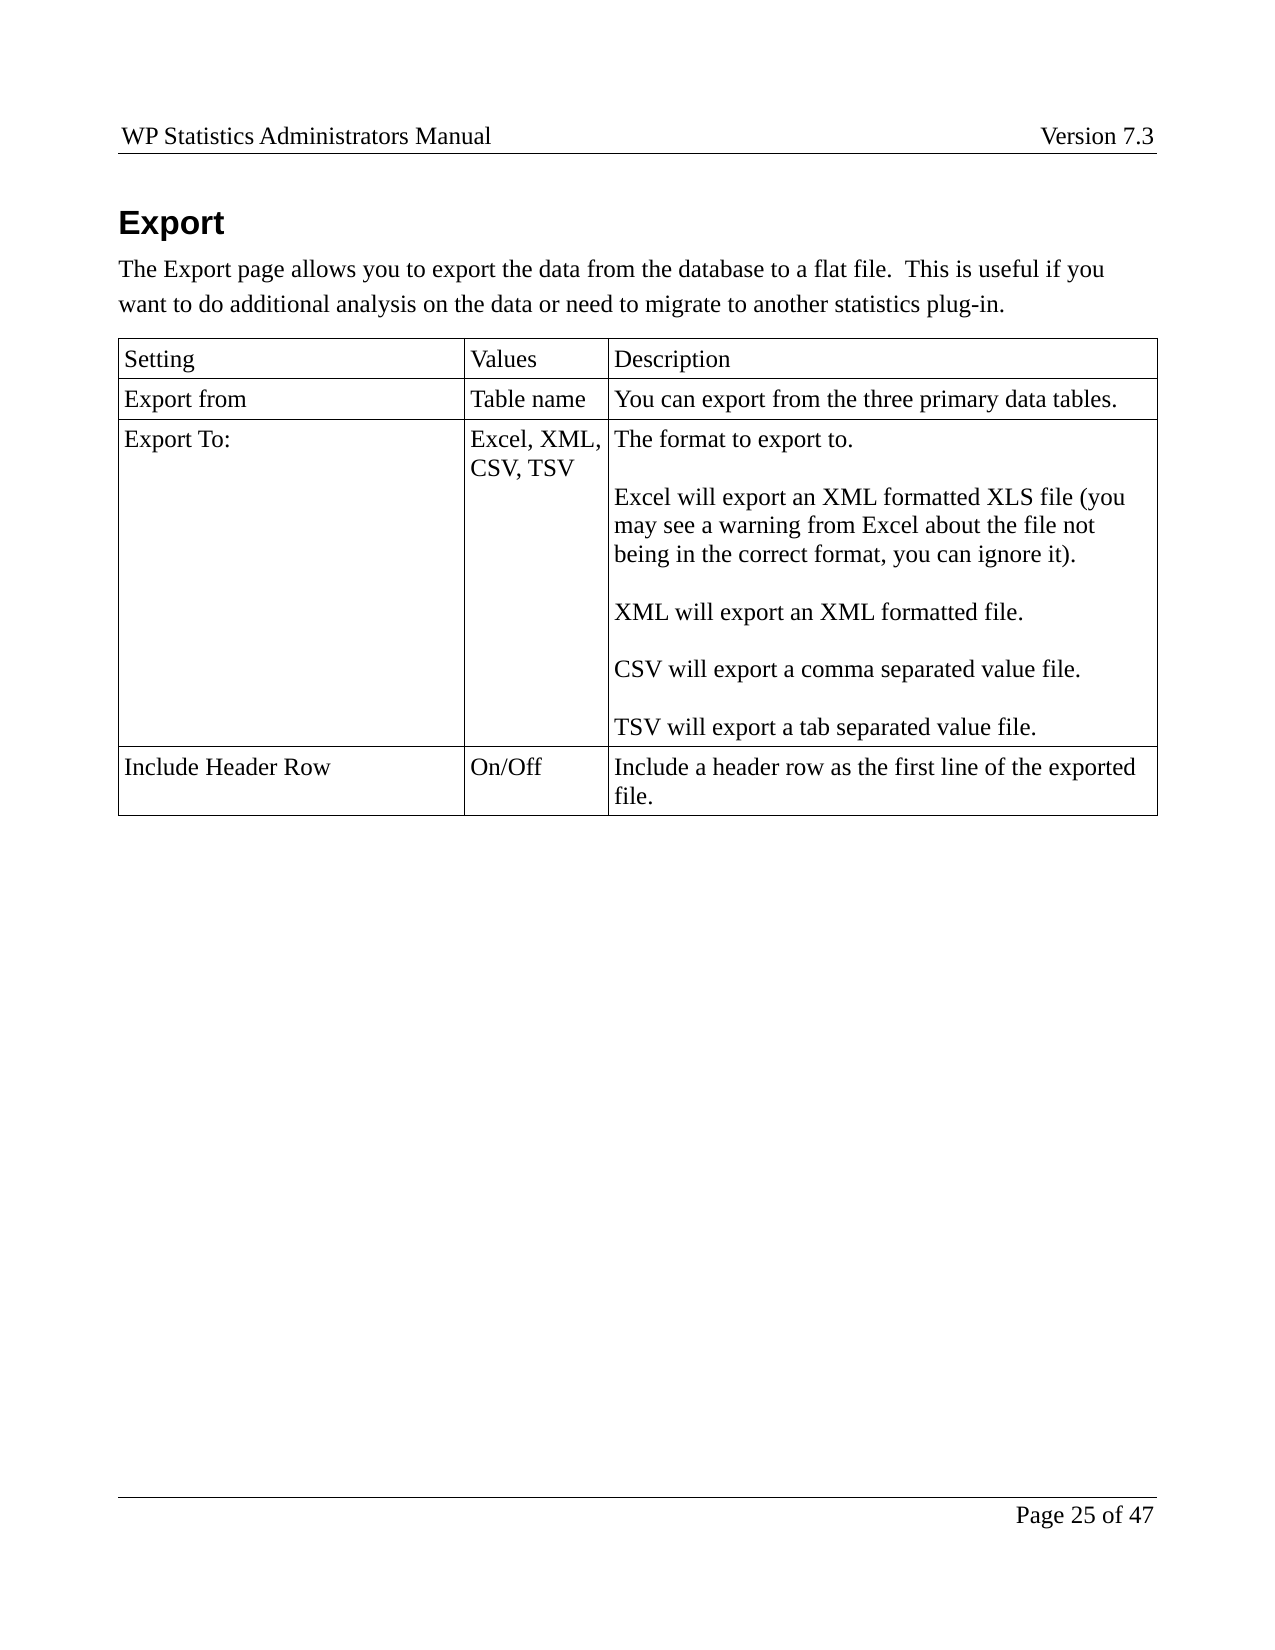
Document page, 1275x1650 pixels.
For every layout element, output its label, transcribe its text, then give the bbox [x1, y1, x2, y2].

subtitle Export [118, 203, 1157, 242]
table_cell You can export from the three primary data tables. [609, 379, 1157, 418]
table_cell Export from [119, 379, 464, 418]
table_header Description [609, 339, 1157, 378]
table_header Values [465, 339, 608, 378]
table_cell Include a header row as the first line of the exported file. [609, 747, 1157, 815]
table_cell Include Header Row [119, 747, 464, 815]
table_cell Excel, XML, CSV, TSV [465, 420, 608, 746]
table_header Setting [119, 339, 464, 378]
text The Export page allows you to export the data from the database to a flat file. This is useful if you want to do additional analysis on the data or need to migrate to another statistics plug-in. [118, 254, 1157, 317]
table_cell The format to export to. Excel will export an XML formatted XLS file (you may see a warning from Excel about the file not being in the correct format, you can ignore it). XML will export an XML formatted file. CSV will export a comma separated value file. TSV will export a tab separated value file. [609, 420, 1157, 746]
table_cell Table name [465, 379, 608, 418]
table_cell Export To: [119, 420, 464, 746]
table_cell On/Off [465, 747, 608, 815]
